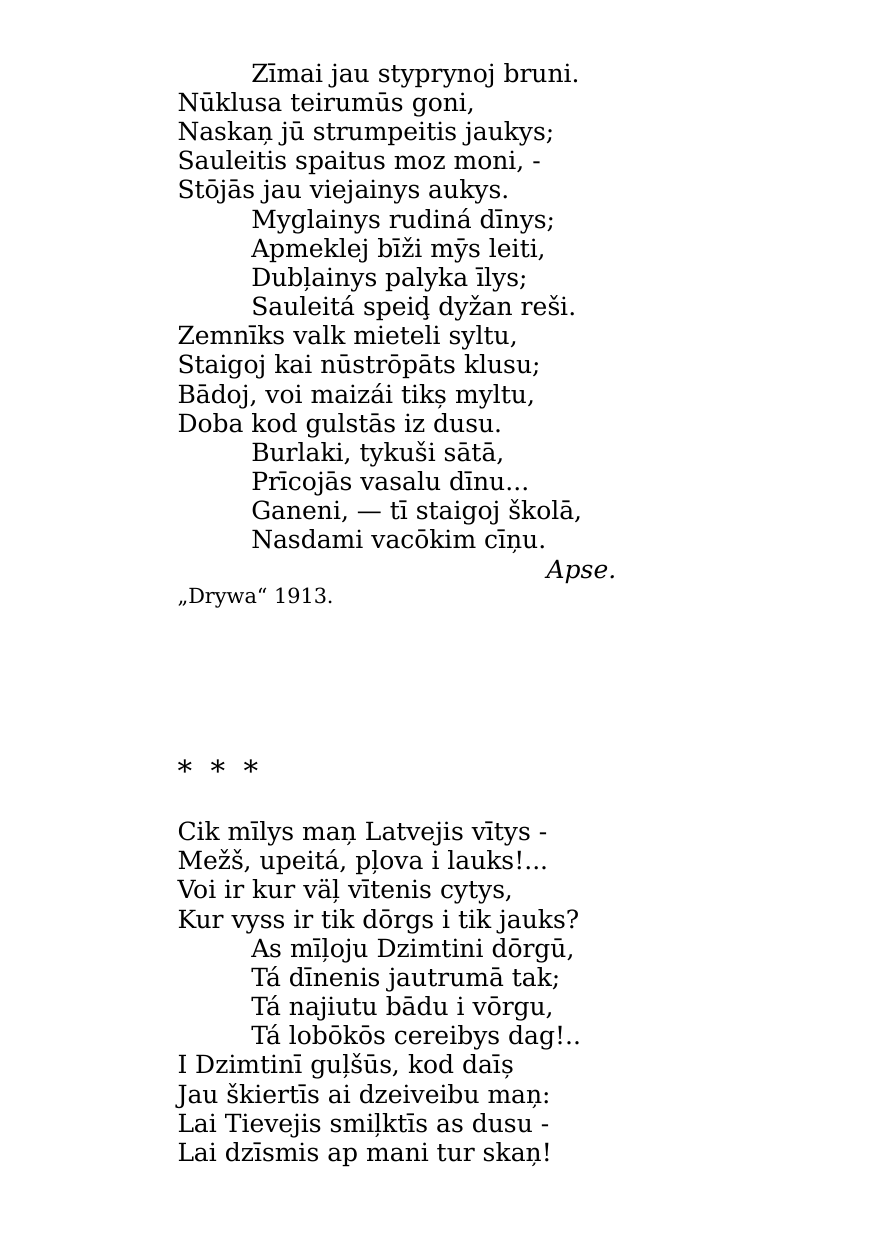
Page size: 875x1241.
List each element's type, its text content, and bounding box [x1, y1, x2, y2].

text Nasdami vacōkim cīņu. [177, 526, 815, 555]
text Prīcojās vasalu dīnu... [177, 467, 815, 497]
text Sauleitá speiḑ dyžan reši. [177, 292, 815, 322]
text As mīļoju Dzimtini dōrgū, [177, 934, 815, 963]
text Myglainys rudiná dīnys; [177, 205, 815, 234]
text Tá dīnenis jautrumā tak; [177, 963, 815, 992]
text Doba kod gulstās iz dusu. [177, 409, 815, 438]
text Apmeklej bīži mȳs leiti, [177, 234, 815, 263]
text Nūklusa teirumūs goni, [177, 88, 815, 117]
text Dubļainys palyka īlys; [177, 263, 815, 292]
text I Dzimtinī guļšūs, kod daīș [177, 1051, 815, 1080]
text Lai Tievejis smiļktīs as dusu - [177, 1109, 815, 1138]
text Zemnīks valk mieteli syltu, [177, 322, 815, 351]
text Voi ir kur väļ vītenis cytys, [177, 876, 815, 905]
text Jau škiertīs ai dzeiveibu maņ: [177, 1080, 815, 1109]
text Burlaki, tykuši sātā, [177, 438, 815, 467]
text Staigoj kai nūstrōpāts klusu; [177, 351, 815, 380]
text Mežš, upeitá, pļova i lauks!... [177, 846, 815, 876]
text * * * [177, 754, 815, 788]
text Cik mīlys maņ Latvejis vītys - [177, 817, 815, 846]
text Apse. [177, 555, 815, 584]
text Naskaņ jū strumpeitis jaukys; [177, 117, 815, 147]
text Sauleitis spaitus moz moni, - [177, 147, 815, 176]
text Bādoj, voi maizái tikș myltu, [177, 380, 815, 409]
text Stōjās jau viejainys aukys. [177, 176, 815, 205]
text Ganeni, — tī staigoj školā, [177, 497, 815, 526]
text „Drywa“ 1913. [177, 584, 815, 608]
text Tá najiutu bādu i vōrgu, [177, 992, 815, 1021]
text Lai dzīsmis ap mani tur skaņ! [177, 1138, 815, 1167]
text Zīmai jau styprynoj bruni. [177, 59, 815, 88]
text Tá lobōkōs cereibys dag!.. [177, 1021, 815, 1051]
text Kur vyss ir tik dōrgs i tik jauks? [177, 905, 815, 934]
